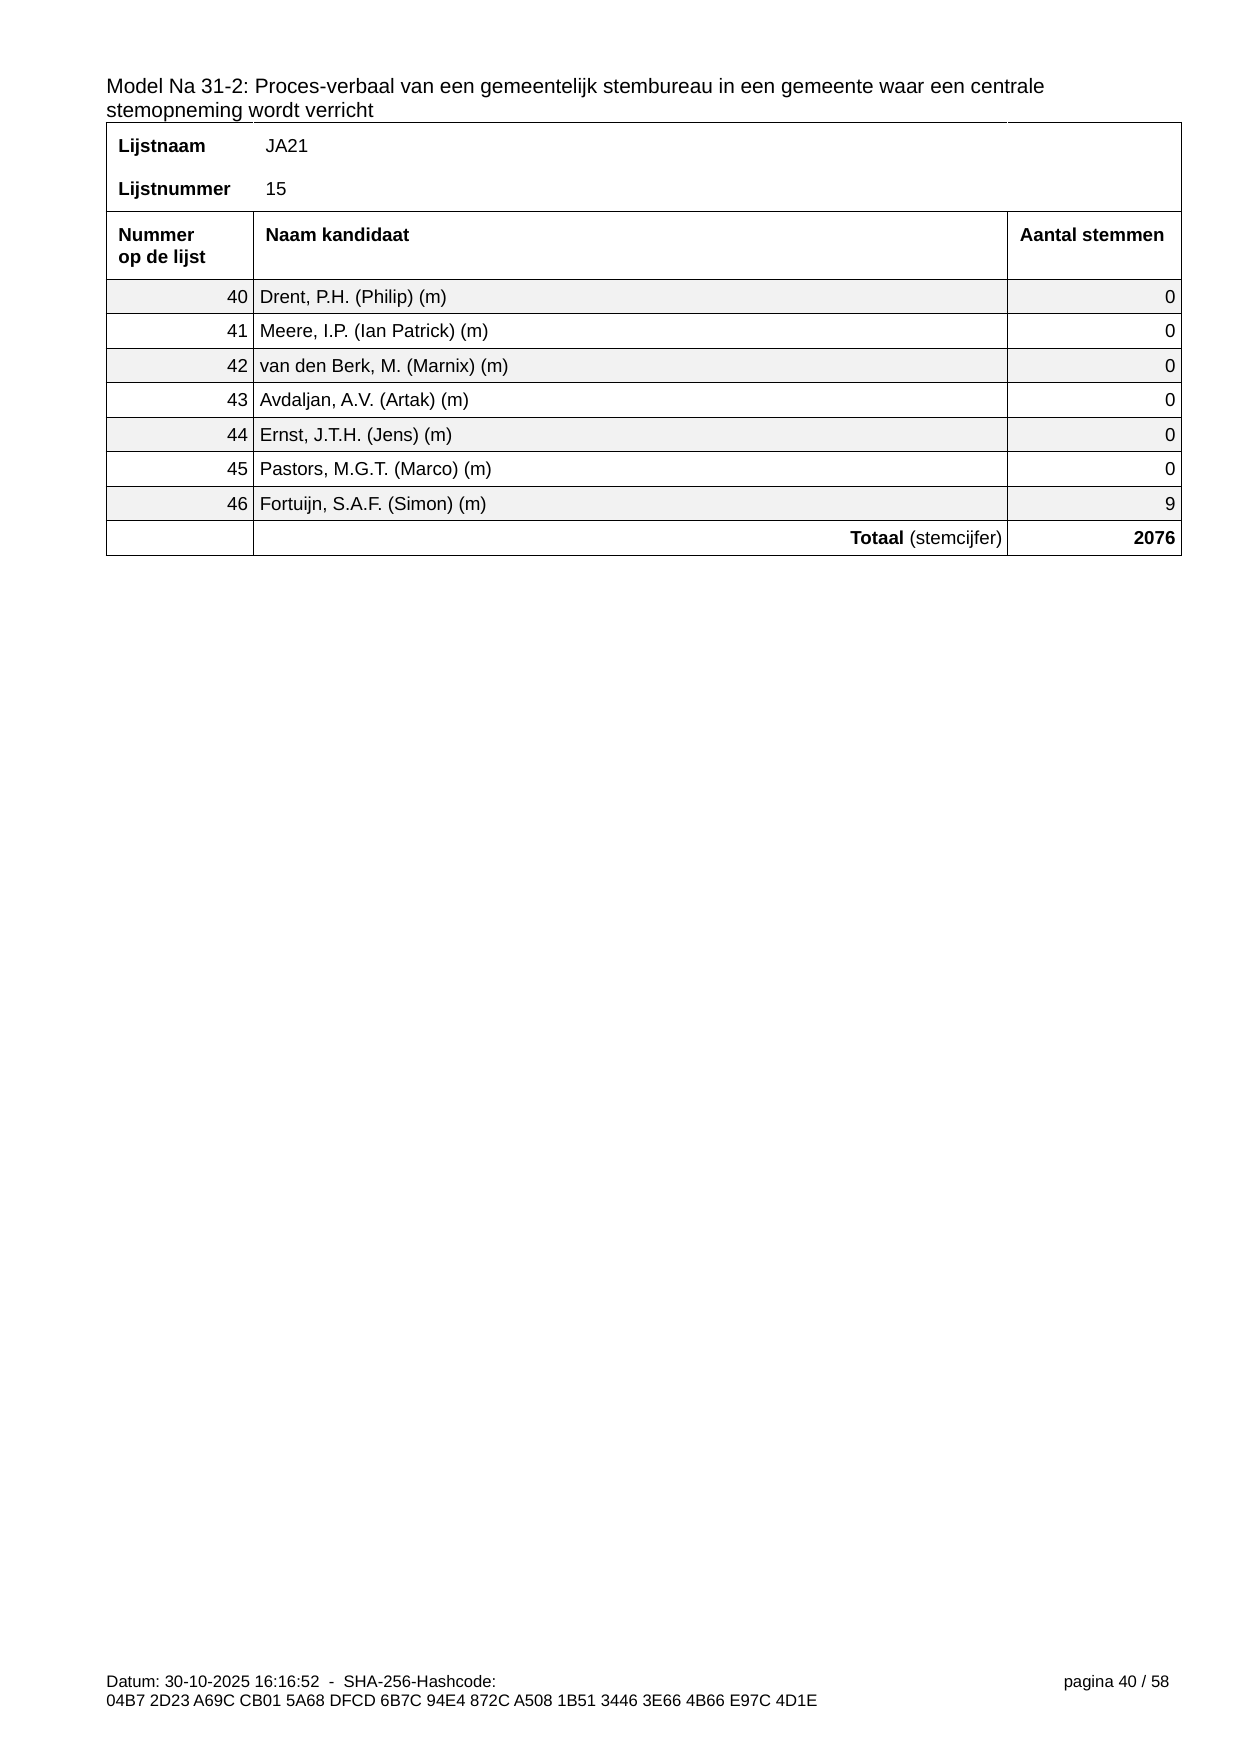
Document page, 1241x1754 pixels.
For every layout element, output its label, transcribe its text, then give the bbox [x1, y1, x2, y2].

table_cell 42 [107, 349, 253, 382]
table_cell Ernst, J.T.H. (Jens) (m) [254, 418, 1007, 451]
table_cell Pastors, M.G.T. (Marco) (m) [254, 452, 1007, 486]
table_cell Totaal (stemcijfer) [254, 521, 1007, 554]
table_cell Aantal stemmen [1008, 212, 1181, 279]
table_cell Fortuijn, S.A.F. (Simon) (m) [254, 487, 1007, 520]
table_cell Avdaljan, A.V. (Artak) (m) [254, 383, 1007, 417]
table_cell 44 [107, 418, 253, 451]
table_cell Meere, I.P. (Ian Patrick) (m) [254, 314, 1007, 348]
table_cell 0 [1008, 452, 1181, 486]
table_cell Drent, P.H. (Philip) (m) [254, 280, 1007, 313]
table_cell 40 [107, 280, 253, 313]
table_cell 46 [107, 487, 253, 520]
table_cell 0 [1008, 314, 1181, 348]
table_cell 0 [1008, 280, 1181, 313]
table_header Lijstnaam Lijstnummer [107, 123, 253, 211]
table_cell 0 [1008, 418, 1181, 451]
table_cell Nummer op de lijst [107, 212, 253, 279]
table_cell 0 [1008, 383, 1181, 417]
table_cell 41 [107, 314, 253, 348]
table_cell [107, 521, 253, 554]
table_header [1008, 123, 1181, 211]
table_cell Naam kandidaat [254, 212, 1007, 279]
table_cell 9 [1008, 487, 1181, 520]
table_cell 43 [107, 383, 253, 417]
table_cell 0 [1008, 349, 1181, 382]
table_cell van den Berk, M. (Marnix) (m) [254, 349, 1007, 382]
table_cell 2076 [1008, 521, 1181, 554]
table_cell 45 [107, 452, 253, 486]
table_header JA21 15 [254, 123, 1007, 211]
